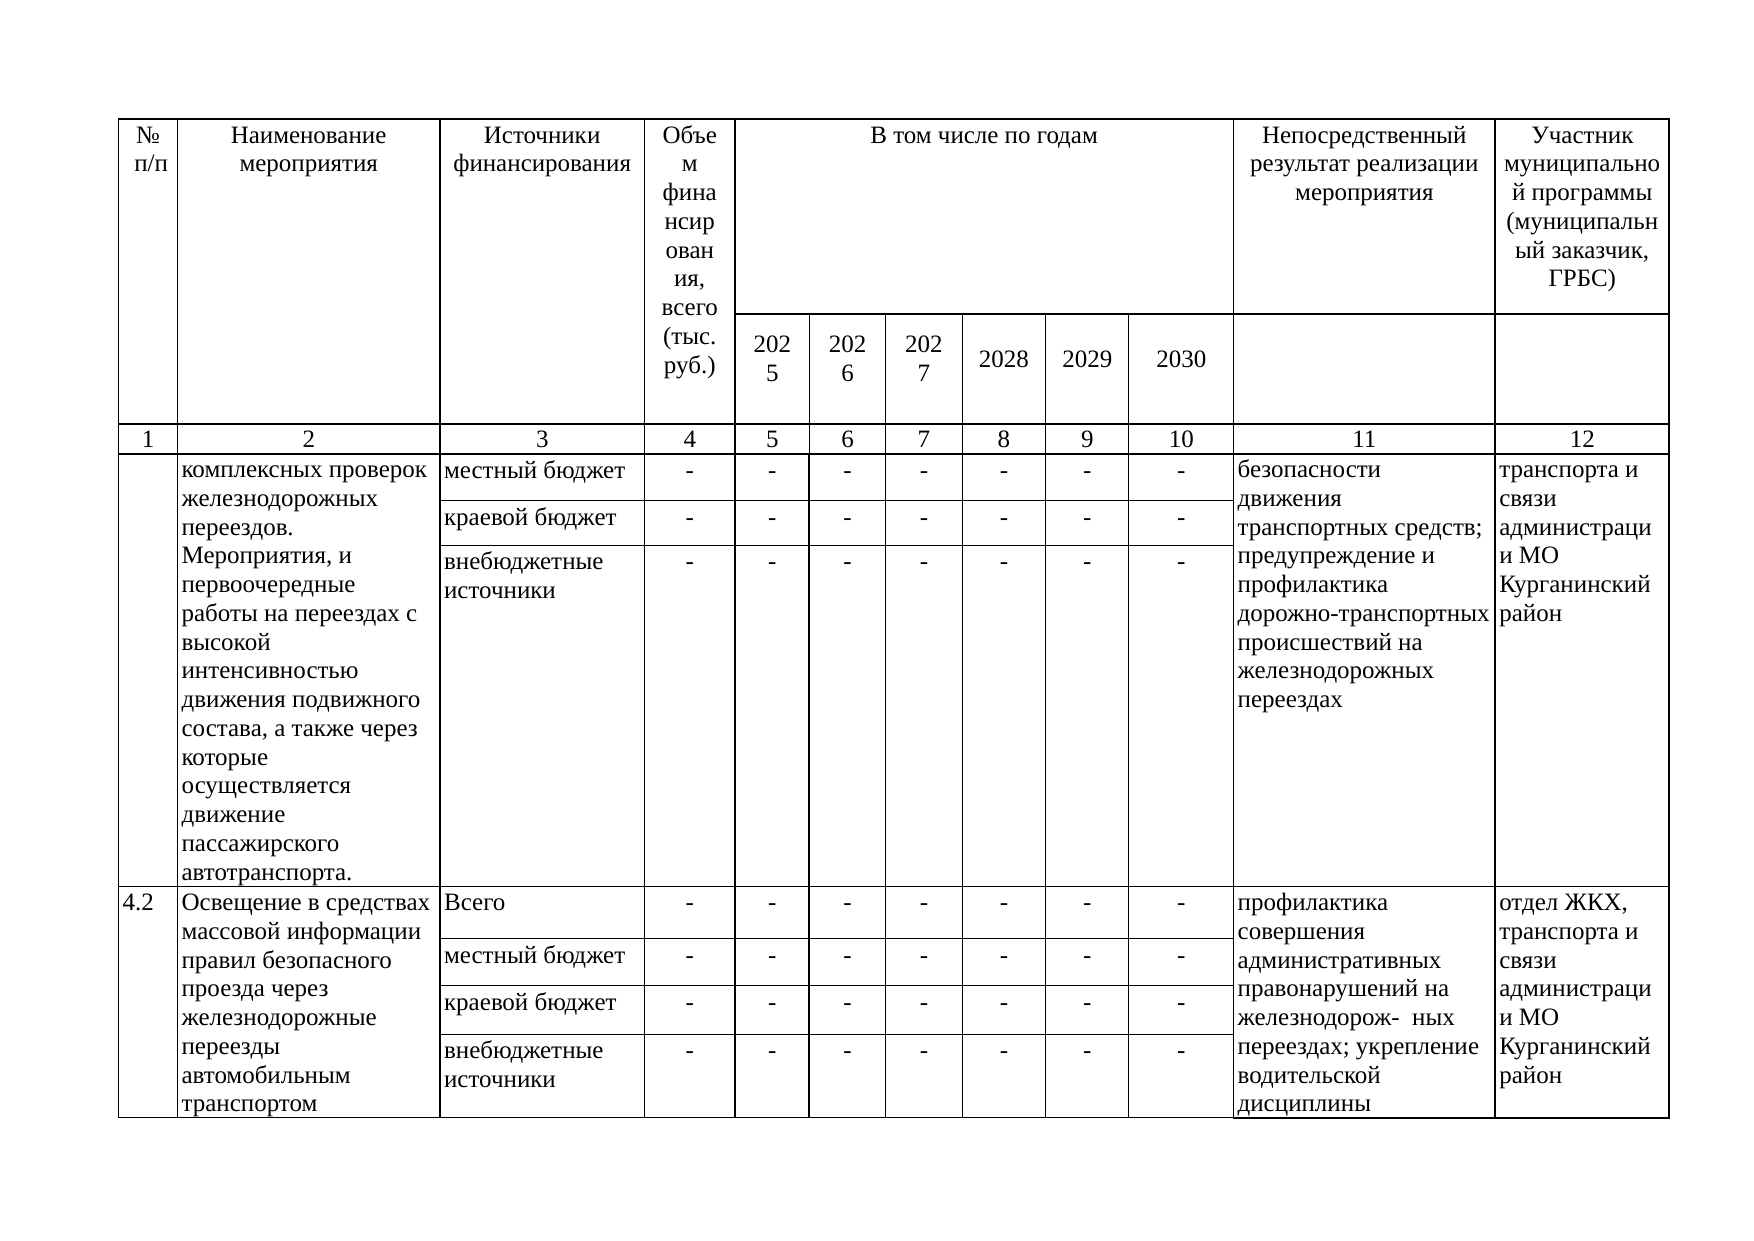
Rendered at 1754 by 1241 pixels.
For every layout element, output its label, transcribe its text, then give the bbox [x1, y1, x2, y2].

table_cell - [645, 546, 734, 886]
table_cell - [1046, 1035, 1128, 1117]
table_cell - [963, 986, 1045, 1034]
table_cell [119, 455, 177, 886]
table_cell [1234, 315, 1494, 423]
table_cell - [886, 986, 962, 1034]
table_cell 4.2 [119, 887, 177, 1117]
table_cell - [736, 887, 808, 938]
table_header В том числе по годам [736, 120, 1233, 313]
table_cell 4 [645, 425, 734, 453]
table_cell - [963, 546, 1045, 886]
table_header Источники финансирования [441, 120, 644, 423]
table_cell - [645, 1035, 734, 1117]
table_cell - [736, 546, 808, 886]
table_header Участник муниципальной программы (муниципальный заказчик, ГРБС) [1496, 120, 1668, 313]
table_cell комплексных проверок железнодорожных переездов. Мероприятия, и первоочередные работы на переездах с высокой интенсивностью движения подвижного состава, а также через которые осуществляется движение пассажирского автотранспорта. [178, 455, 439, 886]
table_cell - [1046, 887, 1128, 938]
table_cell 2 [178, 425, 439, 453]
table_cell - [1129, 1035, 1233, 1117]
table_header Непосредственный результат реализации мероприятия [1234, 120, 1494, 313]
table_cell - [1046, 939, 1128, 985]
table_cell краевой бюджет [441, 501, 644, 545]
table_cell - [886, 887, 962, 938]
table_cell - [645, 887, 734, 938]
table_cell 3 [441, 425, 644, 453]
table_cell 12 [1496, 425, 1668, 453]
table_cell - [886, 546, 962, 886]
table_cell - [886, 1035, 962, 1117]
table_cell краевой бюджет [441, 986, 644, 1034]
table_cell 9 [1046, 425, 1128, 453]
table_cell - [736, 455, 808, 500]
table_cell 1 [119, 425, 177, 453]
table_cell 2029 [1046, 315, 1128, 423]
table_cell 5 [736, 425, 809, 453]
table_cell - [1129, 887, 1233, 938]
table_cell транспорта и связи администрации МО Курганинский район [1496, 455, 1668, 886]
table_cell - [886, 939, 962, 985]
table_cell 7 [886, 425, 962, 453]
table_cell - [736, 939, 808, 985]
table_cell - [645, 986, 734, 1034]
table_cell 2027 [886, 315, 962, 423]
table_cell - [645, 455, 734, 500]
table_cell - [1129, 986, 1233, 1034]
table_cell 8 [963, 425, 1045, 453]
table_cell - [810, 501, 885, 545]
table_cell - [736, 986, 808, 1034]
table_cell - [963, 455, 1045, 500]
table_cell 6 [810, 425, 885, 453]
table_cell - [886, 455, 962, 500]
table_cell - [645, 501, 734, 545]
table_cell - [1046, 546, 1128, 886]
table_cell 11 [1234, 425, 1494, 453]
table_cell - [963, 501, 1045, 545]
table_cell Освещение в средствах массовой информации правил безопасного проезда через железнодорожные переезды автомобильным транспортом [178, 887, 439, 1117]
table_cell - [810, 939, 885, 985]
table_cell - [645, 939, 734, 985]
table_cell местный бюджет [441, 455, 644, 500]
table_cell 2026 [810, 315, 885, 423]
table_cell внебюджетные источники [441, 1035, 644, 1117]
table_cell - [963, 887, 1045, 938]
table_header № п/п [119, 120, 177, 423]
table_cell безопасности движения транспортных средств; предупреждение и профилактика дорожно-транспортных происшествий на железнодорожных переездах [1234, 455, 1494, 886]
table_cell - [1129, 546, 1233, 886]
table_cell 2025 [736, 315, 809, 423]
table_cell - [1129, 501, 1233, 545]
table_cell - [810, 455, 885, 500]
table_cell - [1046, 501, 1128, 545]
table_cell - [1129, 455, 1233, 500]
table_cell 10 [1129, 425, 1233, 453]
table_cell 2028 [963, 315, 1045, 423]
table_cell отдел ЖКХ, транспорта и связи администрации МО Курганинский район [1496, 887, 1668, 1117]
table_cell 2030 [1129, 315, 1233, 423]
table_cell - [736, 1035, 808, 1117]
table_cell - [810, 887, 885, 938]
table_cell - [810, 986, 885, 1034]
table_cell - [963, 1035, 1045, 1117]
table_cell профилактика совершения административных правонарушений на железнодорож- ных переездах; укрепление водительской дисциплины [1234, 887, 1494, 1117]
table_cell - [810, 1035, 885, 1117]
table_cell - [736, 501, 808, 545]
table_cell [1496, 315, 1668, 423]
table_header Объем финансирования, всего (тыс. руб.) [645, 120, 734, 423]
table_cell внебюджетные источники [441, 546, 644, 886]
table_header Наименование мероприятия [178, 120, 439, 423]
table_cell - [963, 939, 1045, 985]
table_cell - [810, 546, 885, 886]
table_cell местный бюджет [441, 939, 644, 985]
table_cell - [1046, 455, 1128, 500]
table_cell - [1129, 939, 1233, 985]
table_cell - [1046, 986, 1128, 1034]
table_cell - [886, 501, 962, 545]
table_cell Всего [441, 887, 644, 938]
